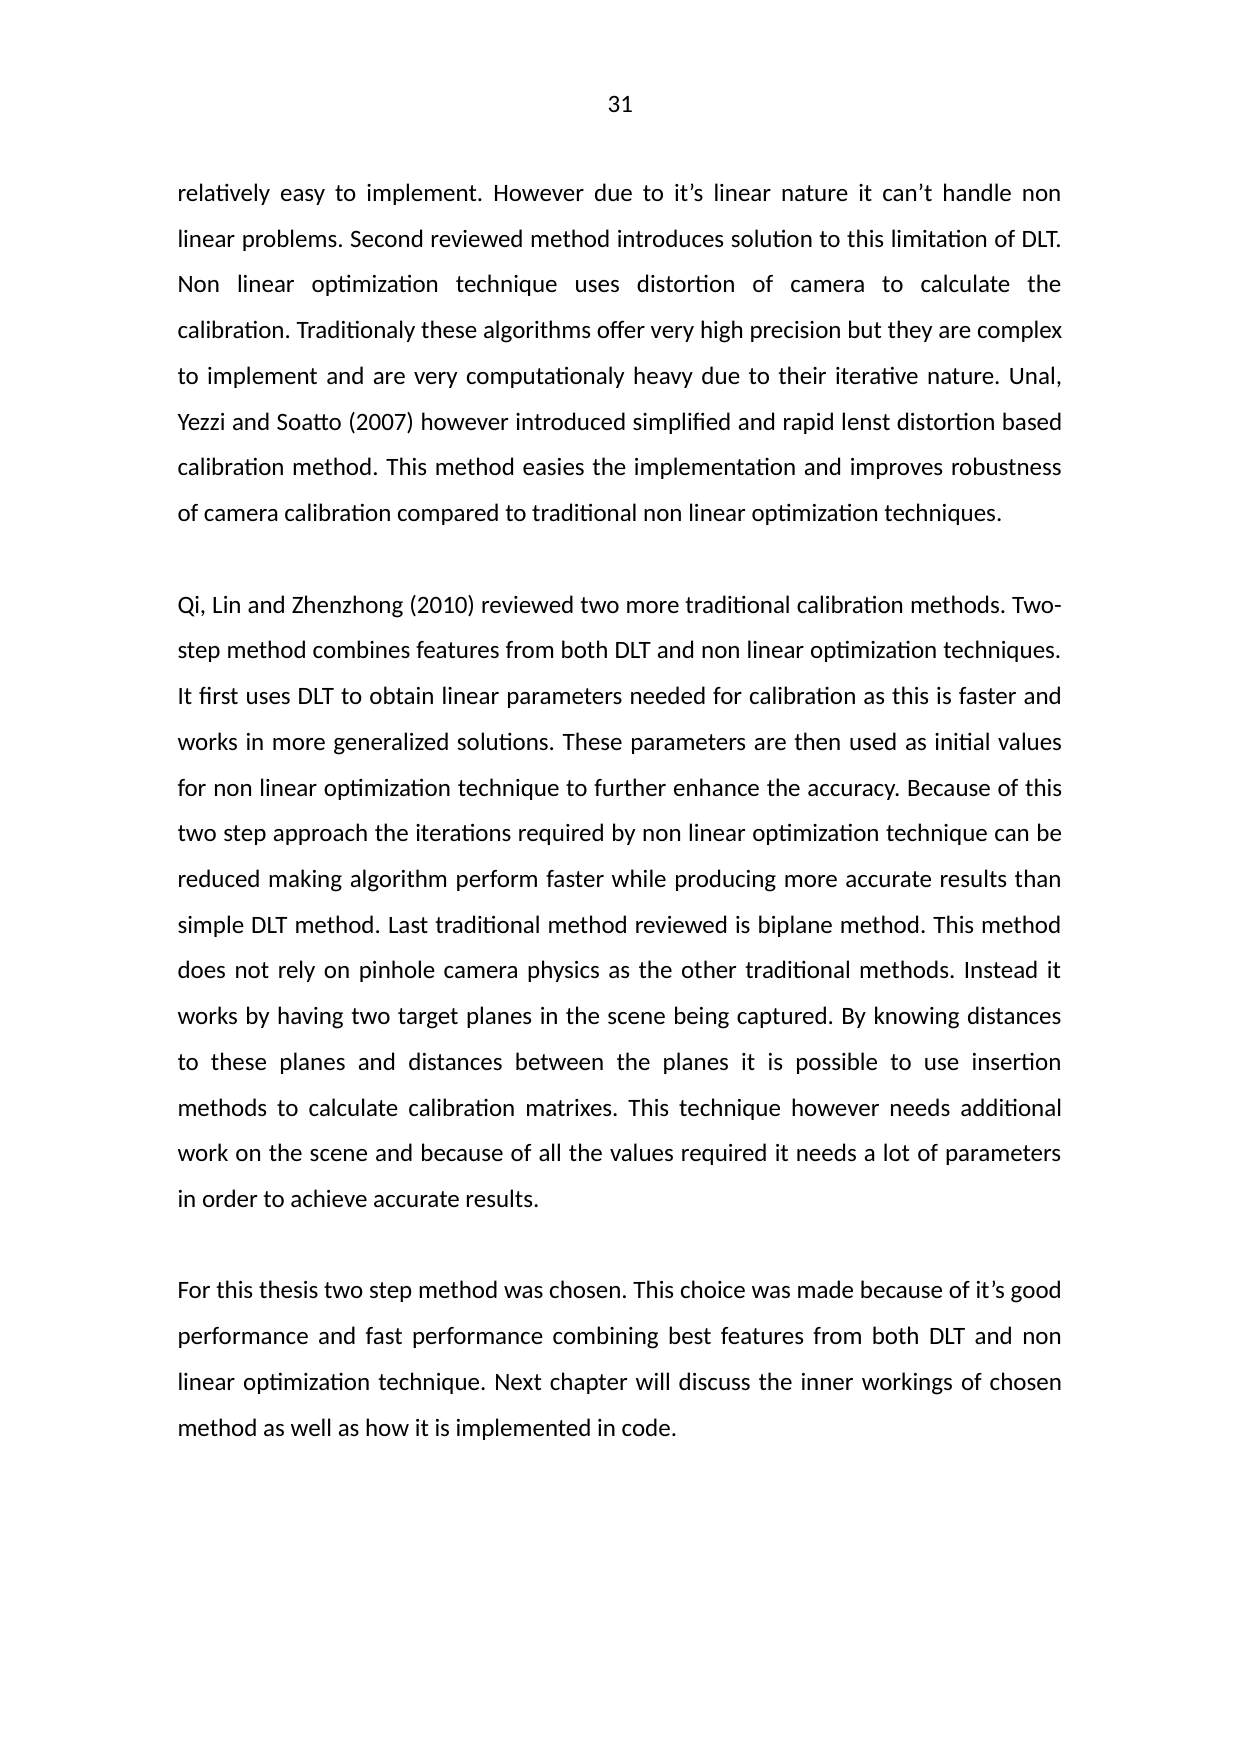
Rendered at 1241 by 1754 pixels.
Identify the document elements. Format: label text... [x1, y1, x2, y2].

text For this thesis two step method was chosen. This choice was made because of it’s good performance and fast performance combining best features from both DLT and non linear optimization technique. Next chapter will discuss the inner workings of chosen method as well as how it is implemented in code. [177, 1275, 1063, 1442]
text relatively easy to implement. However due to it’s linear nature it can’t handle non linear problems. Second reviewed method introduces solution to this limitation of DLT. Non linear optimization technique uses distortion of camera to calculate the calibration. Traditionaly these algorithms offer very high precision but they are complex to implement and are very computationaly heavy due to their iterative nature. Unal, Yezzi and Soatto (2007) however introduced simplified and rapid lenst distortion based calibration method. This method easies the implementation and improves robustness of camera calibration compared to traditional non linear optimization techniques. [177, 177, 1063, 528]
text Qi, Lin and Zhenzhong (2010) reviewed two more traditional calibration methods. Two-step method combines features from both DLT and non linear optimization techniques. It first uses DLT to obtain linear parameters needed for calibration as this is faster and works in more generalized solutions. These parameters are then used as initial values for non linear optimization technique to further enhance the accuracy. Because of this two step approach the iterations required by non linear optimization technique can be reduced making algorithm perform faster while producing more accurate results than simple DLT method. Last traditional method reviewed is biplane method. This method does not rely on pinhole camera physics as the other traditional methods. Instead it works by having two target planes in the scene being captured. By knowing distances to these planes and distances between the planes it is possible to use insertion methods to calculate calibration matrixes. This technique however needs additional work on the scene and because of all the values required it needs a lot of parameters in order to achieve accurate results. [177, 589, 1063, 1214]
